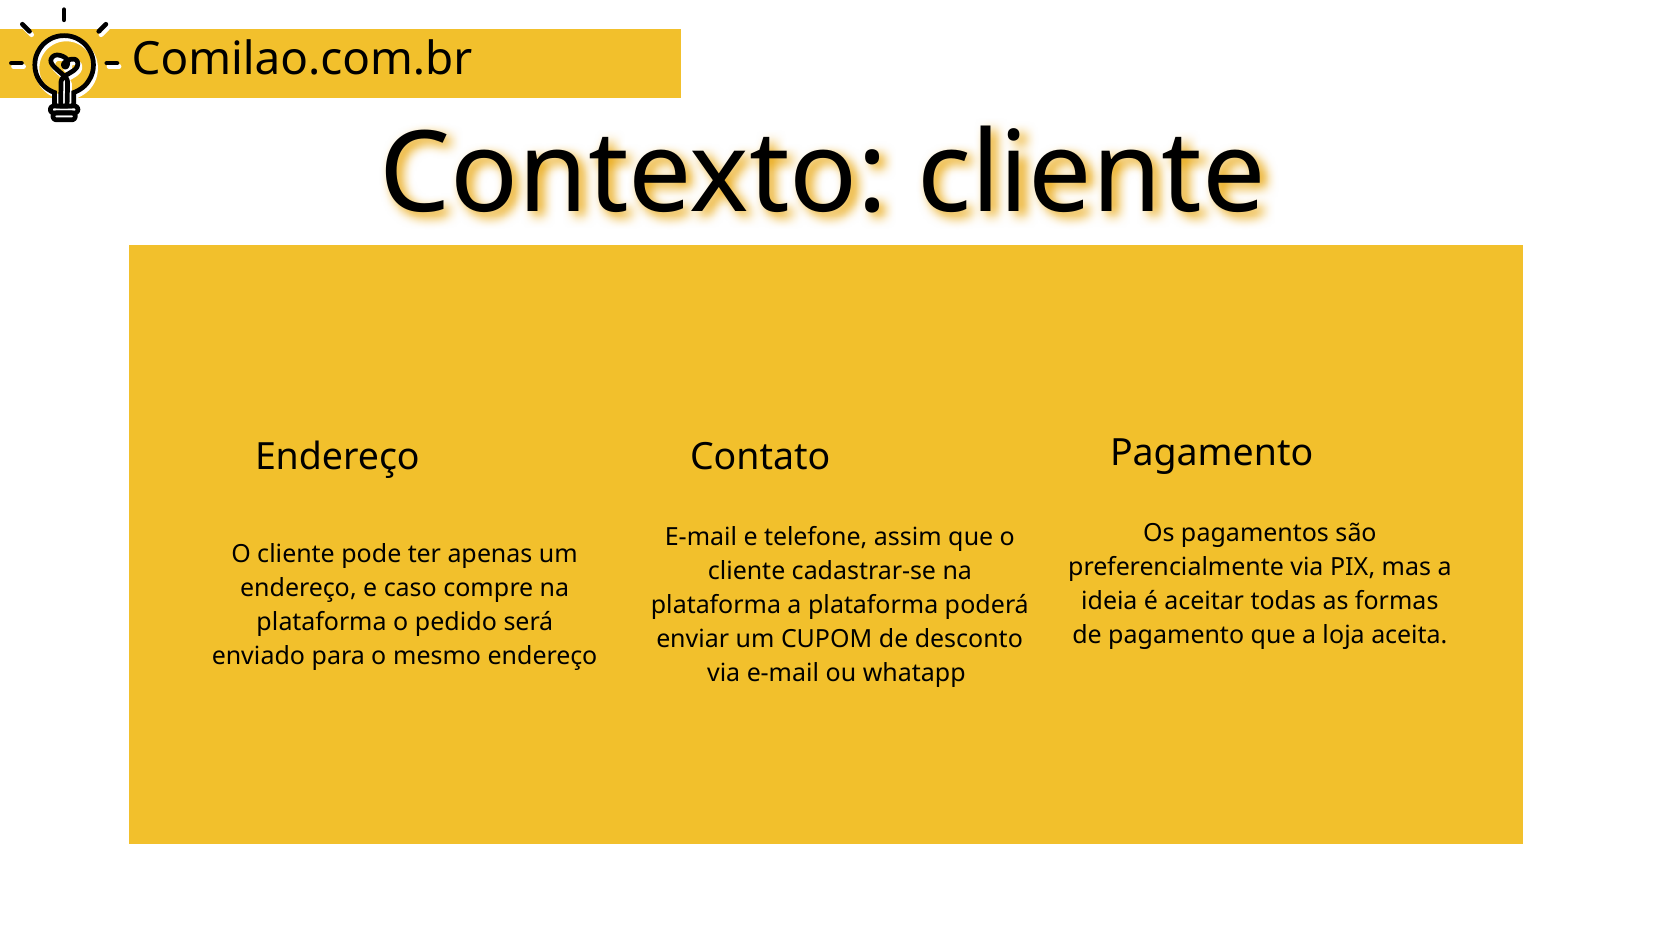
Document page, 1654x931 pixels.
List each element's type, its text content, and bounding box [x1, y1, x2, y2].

title Endereço [255, 429, 571, 481]
title Contexto: cliente [265, 88, 1381, 248]
title Contato [690, 429, 1006, 481]
text_box Os pagamentos são preferencialmente via PIX, mas a ideia é aceitar todas as formas de pagamento que a loja aceita. [1065, 480, 1456, 719]
text_box O cliente pode ter apenas um endereço, e caso compre na plataforma o pedido será enviado para o mesmo endereço [210, 484, 601, 723]
title Comilao.com.br [131, 16, 578, 97]
text_box E-mail e telefone, assim que o cliente cadastrar-se na plataforma a plataforma poderá enviar um CUPOM de desconto via e-mail ou whatapp [645, 484, 1036, 723]
title Pagamento [1110, 425, 1426, 477]
